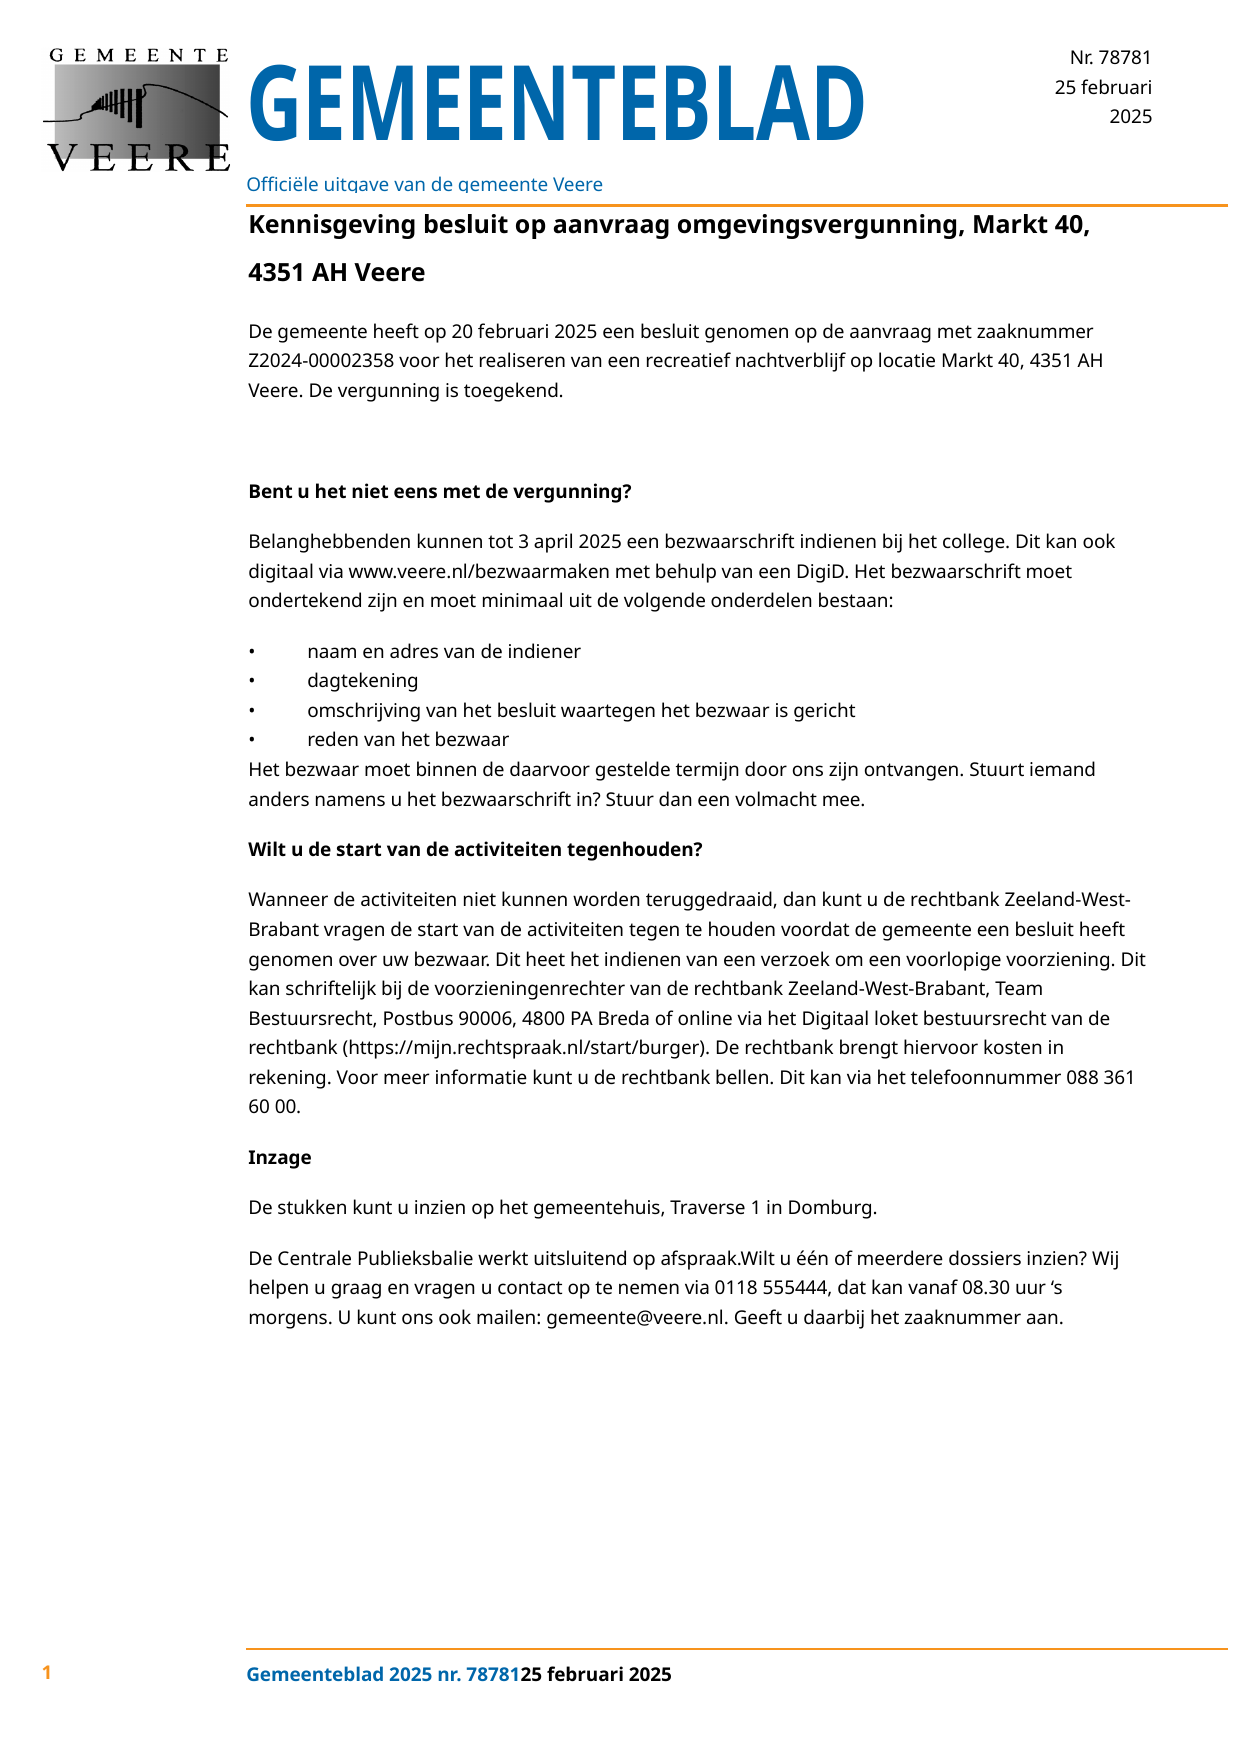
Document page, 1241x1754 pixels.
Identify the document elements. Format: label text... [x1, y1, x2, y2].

text Kennisgeving besluit op aanvraag omgevingsvergunning, Markt 40, 4351 AH Veere [248, 207, 1152, 288]
text De Centrale Publieksbalie werkt uitsluitend op afspraak.Wilt u één of meerdere dossiers inzien? Wij helpen u graag en vragen u contact op te nemen via 0118 555444, dat kan vanaf 08.30 uur ‘s morgens. U kunt ons ook mailen: gemeente@veere.nl. Geeft u daarbij het zaaknummer aan. [248, 1245, 1152, 1330]
text Wilt u de start van de activiteiten tegenhouden? [248, 836, 1152, 862]
text Inzage [248, 1144, 1152, 1170]
picture [41, 47, 231, 172]
text De gemeente heeft op 20 februari 2025 een besluit genomen op de aanvraag met zaaknummer Z2024-00002358 voor het realiseren van een recreatief nachtverblijf op locatie Markt 40, 4351 AH Veere. De vergunning is toegekend. [248, 318, 1152, 403]
text Belanghebbenden kunnen tot 3 april 2025 een bezwaarschrift indienen bij het college. Dit kan ook digitaal via www.veere.nl/bezwaarmaken met behulp van een DigiD. Het bezwaarschrift moet ondertekend zijn en moet minimaal uit de volgende onderdelen bestaan: [248, 528, 1152, 613]
text Bent u het niet eens met de vergunning? [248, 478, 1152, 504]
list naam en adres van de indiener [248, 638, 1152, 664]
text Het bezwaar moet binnen de daarvoor gestelde termijn door ons zijn ontvangen. Stuurt iemand anders namens u het bezwaarschrift in? Stuur dan een volmacht mee. [248, 756, 1152, 812]
text Wanneer de activiteiten niet kunnen worden teruggedraaid, dan kunt u de rechtbank Zeeland-West-Brabant vragen de start van de activiteiten tegen te houden voordat de gemeente een besluit heeft genomen over uw bezwaar. Dit heet het indienen van een verzoek om een voorlopige voorziening. Dit kan schriftelijk bij de voorzieningenrechter van de rechtbank Zeeland-West-Brabant, Team Bestuursrecht, Postbus 90006, 4800 PA Breda of online via het Digitaal loket bestuursrecht van de rechtbank (https://mijn.rechtspraak.nl/start/burger). De rechtbank brengt hiervoor kosten in rekening. Voor meer informatie kunt u de rechtbank bellen. Dit kan via het telefoonnummer 088 361 60 00. [248, 887, 1152, 1119]
list omschrijving van het besluit waartegen het bezwaar is gericht [248, 697, 1152, 723]
list reden van het bezwaar [248, 727, 1152, 752]
text De stukken kunt u inzien op het gemeentehuis, Traverse 1 in Domburg. [248, 1194, 1152, 1220]
list dagtekening [248, 667, 1152, 693]
